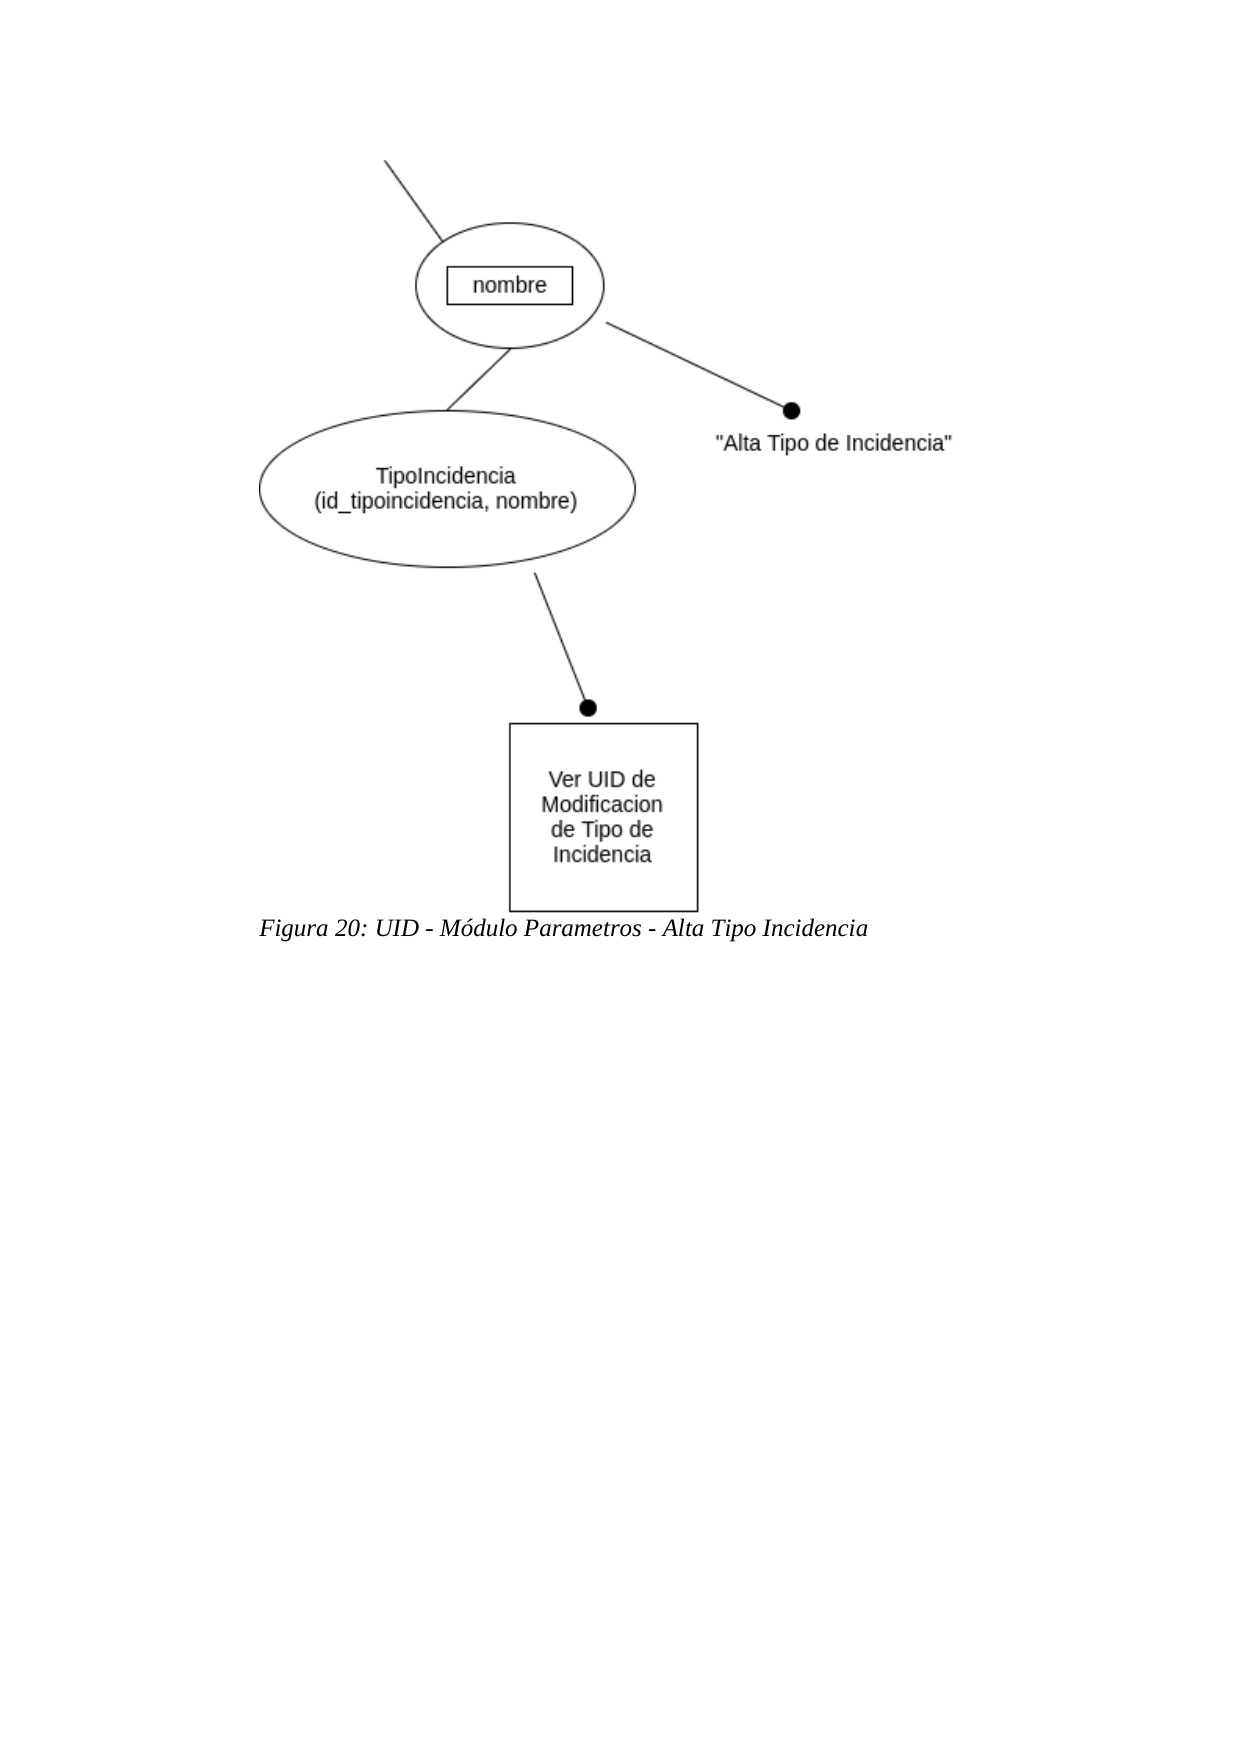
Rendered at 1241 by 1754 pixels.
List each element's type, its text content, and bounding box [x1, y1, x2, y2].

text Figura 20: UID - Módulo Parametros - Alta Tipo Incidencia [259, 914, 981, 942]
picture [259, 160, 982, 914]
